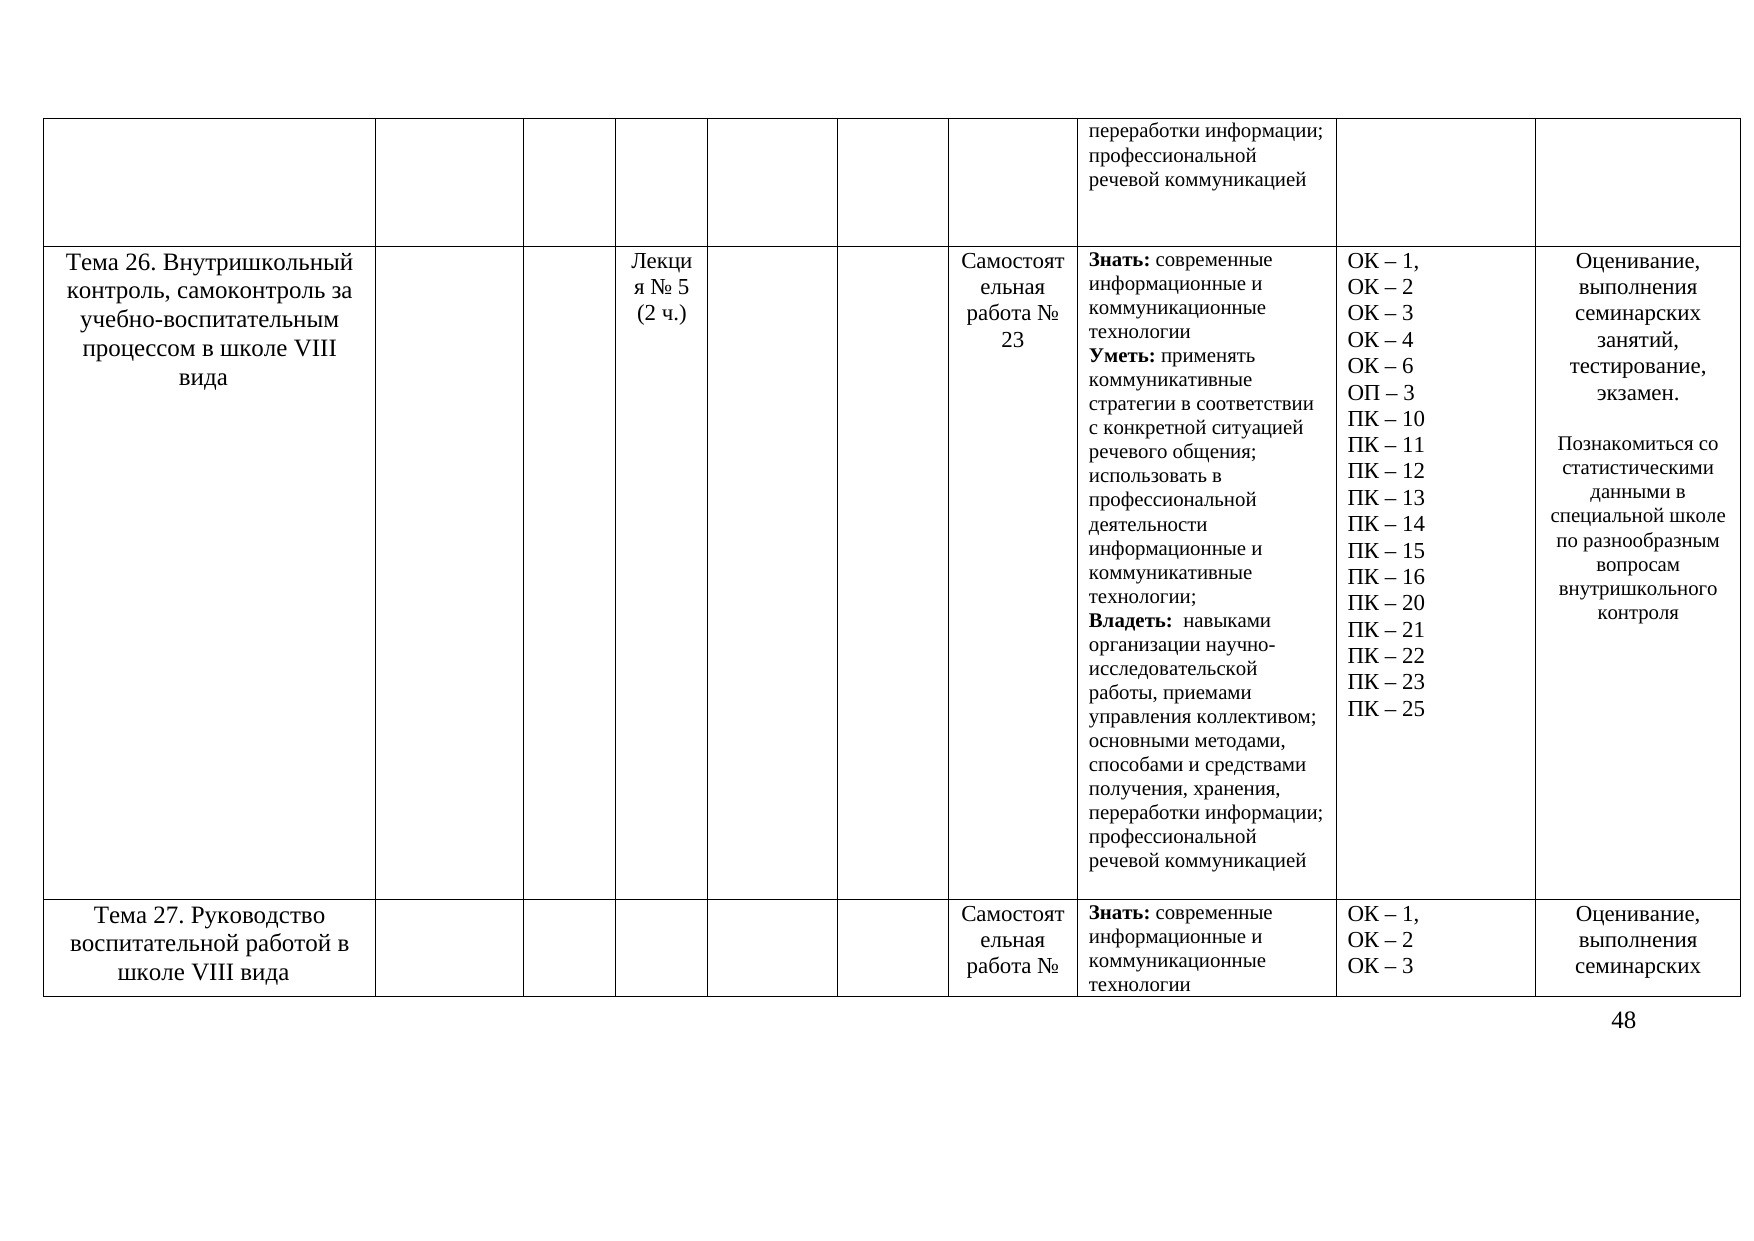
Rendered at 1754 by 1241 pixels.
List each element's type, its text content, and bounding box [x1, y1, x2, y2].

table_cell [376, 119, 523, 246]
table_cell [838, 900, 948, 996]
table_cell [708, 900, 837, 996]
table_cell Оценивание, выполнения семинарских занятий, тестирование, экзамен. Познакомиться со статистическими данными в специальной школе по разнообразным вопросам внутришкольного контроля [1536, 247, 1740, 899]
table_cell [376, 900, 523, 996]
table_cell ОК – 1, ОК – 2 ОК – 3 ОК – 4 ОК – 6 ОП – 3 ПК – 10 ПК – 11 ПК – 12 ПК – 13 ПК – 14 ПК – 15 ПК – 16 ПК – 20 ПК – 21 ПК – 22 ПК – 23 ПК – 25 [1337, 247, 1535, 899]
table_cell Знать: современные информационные и коммуникационные технологии Уметь: применять коммуникативные стратегии в соответствии с конкретной ситуацией речевого общения; использовать в профессиональной деятельности информационные и коммуникативные технологии; Владеть: навыками организации научно-исследовательской работы, приемами управления коллективом; основными методами, способами и средствами получения, хранения, переработки информации; профессиональной речевой коммуникацией [1078, 247, 1336, 899]
table_cell [708, 119, 837, 246]
table_cell [949, 119, 1077, 246]
table_cell Тема 27. Руководство воспитательной работой в школе VIII вида [44, 900, 375, 996]
table_cell Оценивание, выполнения семинарских [1536, 900, 1740, 996]
table_cell [44, 119, 375, 246]
table_cell [524, 119, 615, 246]
table_cell [1536, 119, 1740, 246]
table_cell [524, 900, 615, 996]
table_cell [616, 900, 707, 996]
table_cell Самостоятельная работа № [949, 900, 1077, 996]
table_cell [524, 247, 615, 899]
table_cell [708, 247, 837, 899]
table_cell Тема 26. Внутришкольный контроль, самоконтроль за учебно-воспитательным процессом в школе VIII вида [44, 247, 375, 899]
table_cell [838, 119, 948, 246]
table_cell ОК – 1, ОК – 2 ОК – 3 [1337, 900, 1535, 996]
table_cell [376, 247, 523, 899]
table_cell [616, 119, 707, 246]
table_cell Лекция № 5 (2 ч.) [616, 247, 707, 899]
table_cell Знать: современные информационные и коммуникационные технологии [1078, 900, 1336, 996]
table_cell переработки информации; профессиональной речевой коммуникацией [1078, 119, 1336, 246]
table_cell [838, 247, 948, 899]
table_cell Самостоятельная работа № 23 [949, 247, 1077, 899]
table_cell [1337, 119, 1535, 246]
